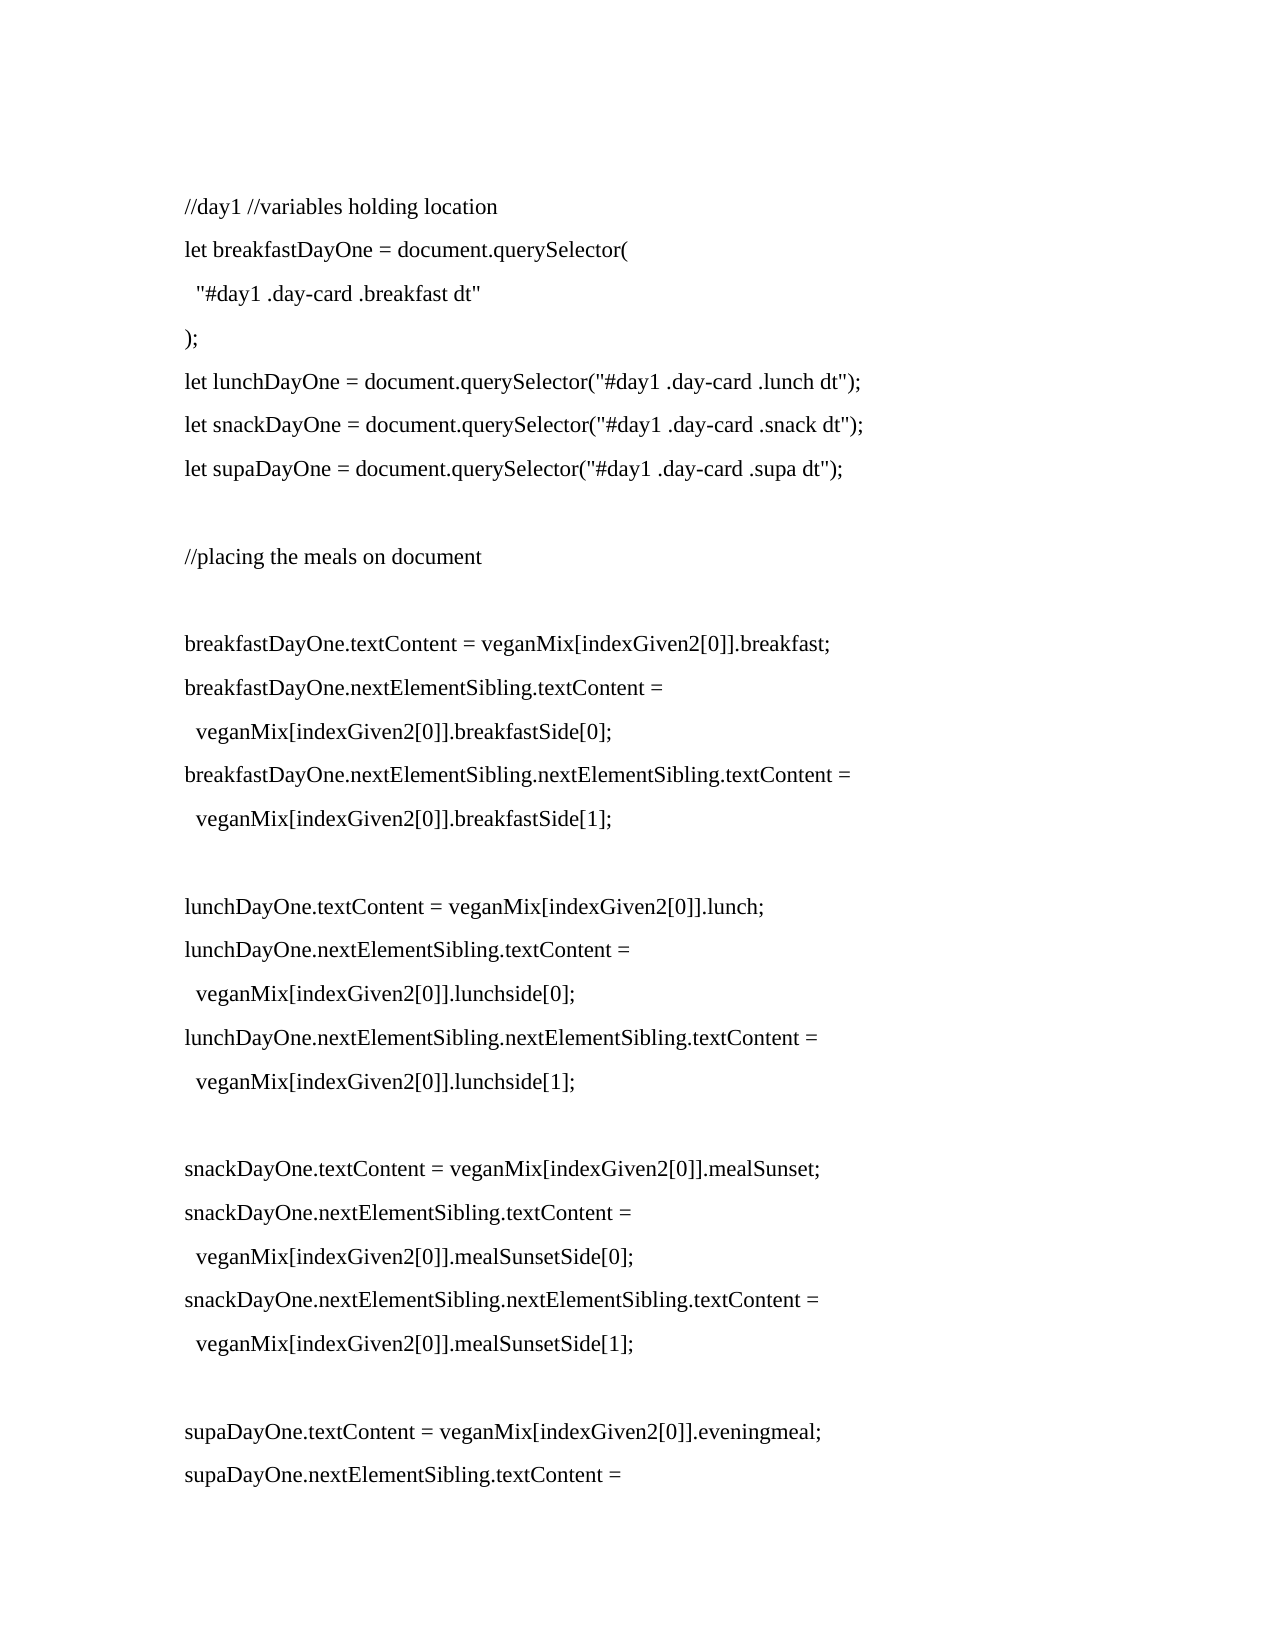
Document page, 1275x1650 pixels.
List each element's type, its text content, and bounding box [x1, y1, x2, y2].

text //placing the meals on document [150, 544, 1125, 569]
text "#day1 .day-card .breakfast dt" [150, 281, 1125, 307]
text breakfastDayOne.nextElementSibling.nextElementSibling.textContent = [150, 762, 1125, 788]
text snackDayOne.textContent = veganMix[indexGiven2[0]].mealSunset; [150, 1156, 1125, 1182]
text ); [150, 325, 1125, 350]
text veganMix[indexGiven2[0]].lunchside[0]; [150, 981, 1125, 1007]
text veganMix[indexGiven2[0]].breakfastSide[0]; [150, 719, 1125, 744]
text lunchDayOne.nextElementSibling.nextElementSibling.textContent = [150, 1025, 1125, 1050]
text lunchDayOne.textContent = veganMix[indexGiven2[0]].lunch; [150, 894, 1125, 919]
text veganMix[indexGiven2[0]].lunchside[1]; [150, 1069, 1125, 1094]
text veganMix[indexGiven2[0]].mealSunsetSide[0]; [150, 1244, 1125, 1269]
text snackDayOne.nextElementSibling.nextElementSibling.textContent = [150, 1287, 1125, 1313]
text breakfastDayOne.nextElementSibling.textContent = [150, 675, 1125, 700]
text let snackDayOne = document.querySelector("#day1 .day-card .snack dt"); [150, 412, 1125, 438]
text snackDayOne.nextElementSibling.textContent = [150, 1200, 1125, 1225]
text veganMix[indexGiven2[0]].breakfastSide[1]; [150, 806, 1125, 832]
text let lunchDayOne = document.querySelector("#day1 .day-card .lunch dt"); [150, 369, 1125, 394]
text veganMix[indexGiven2[0]].mealSunsetSide[1]; [150, 1331, 1125, 1357]
text lunchDayOne.nextElementSibling.textContent = [150, 937, 1125, 963]
text breakfastDayOne.textContent = veganMix[indexGiven2[0]].breakfast; [150, 631, 1125, 657]
text supaDayOne.textContent = veganMix[indexGiven2[0]].eveningmeal; [150, 1419, 1125, 1444]
text //day1 //variables holding location [150, 194, 1125, 219]
text let breakfastDayOne = document.querySelector( [150, 237, 1125, 263]
text let supaDayOne = document.querySelector("#day1 .day-card .supa dt"); [150, 456, 1125, 482]
text supaDayOne.nextElementSibling.textContent = [150, 1462, 1125, 1488]
